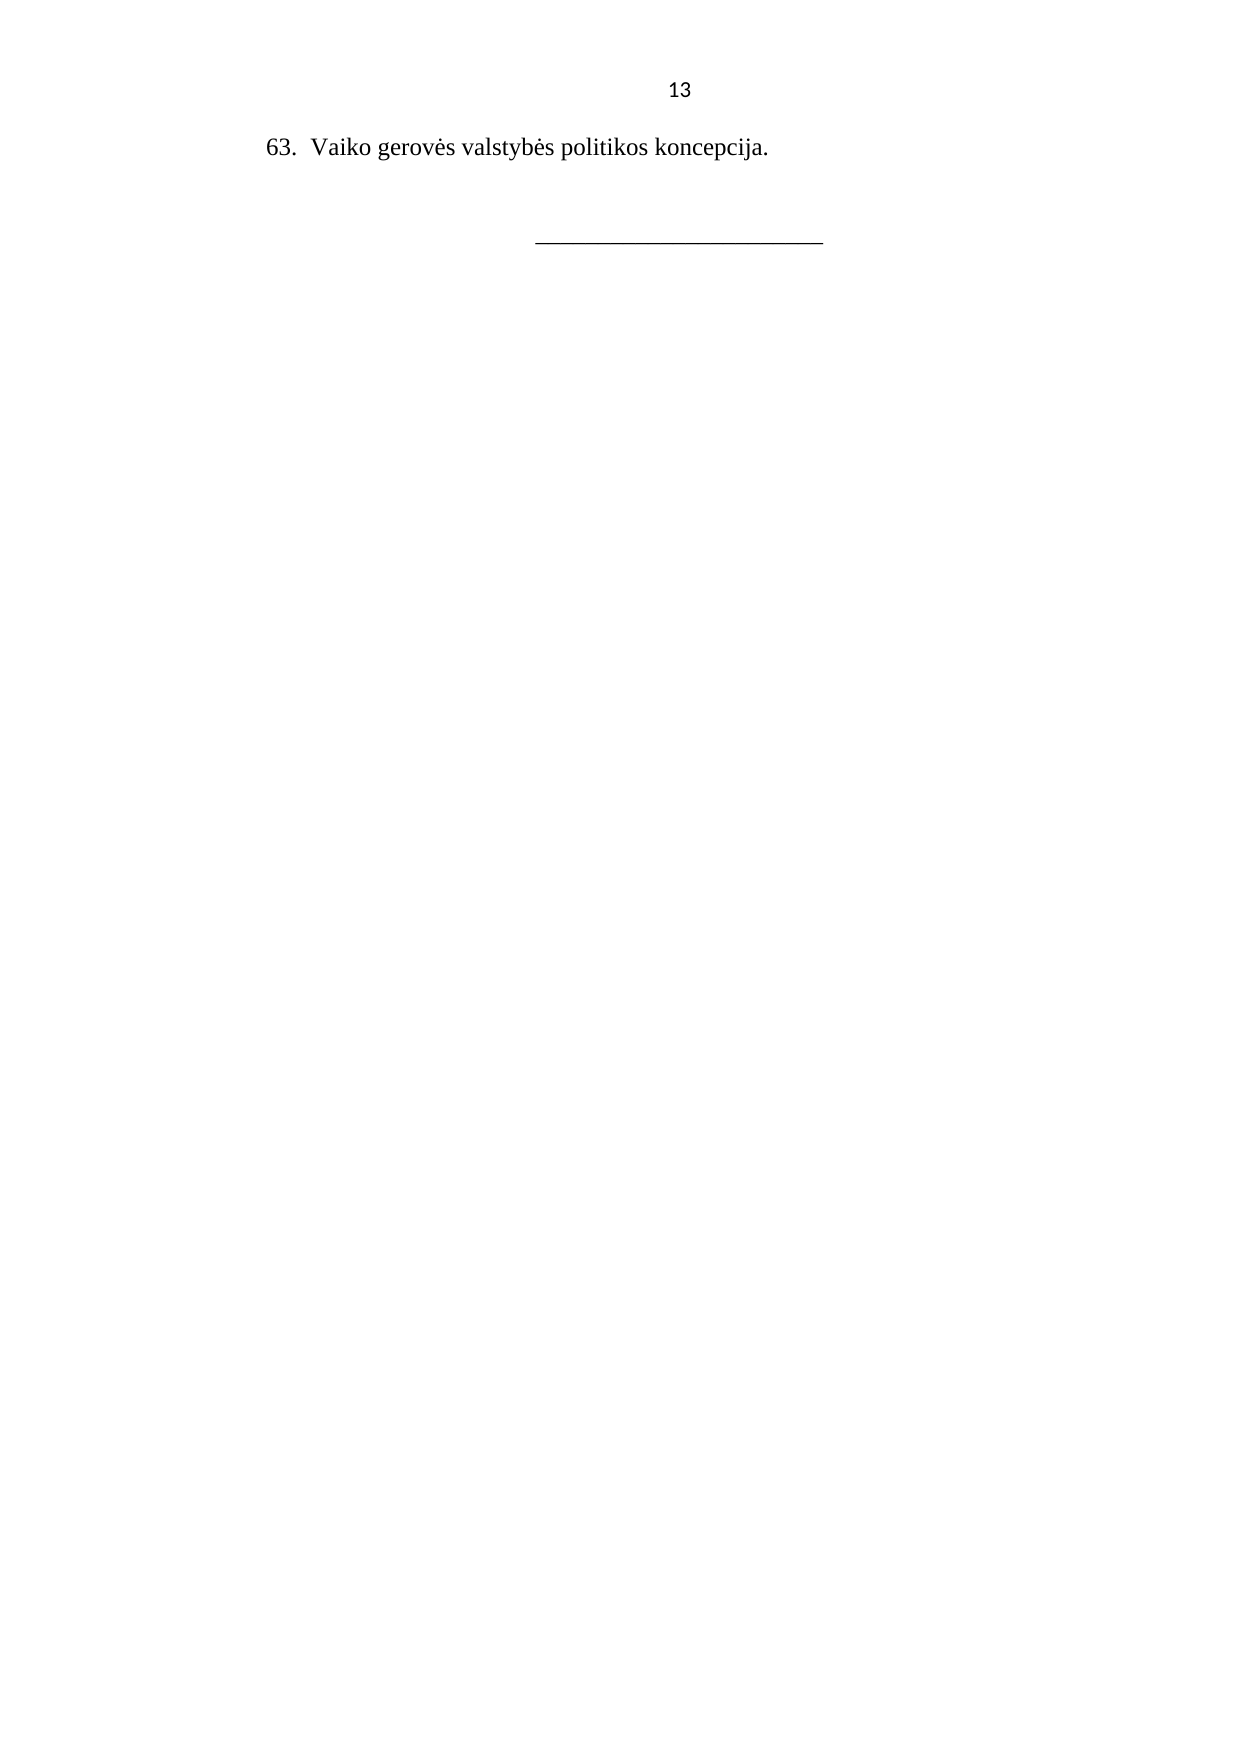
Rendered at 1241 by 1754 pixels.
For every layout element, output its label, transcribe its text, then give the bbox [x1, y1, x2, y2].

text 63. Vaiko gerovės valstybės politikos koncepcija. [177, 132, 1181, 161]
text _______________________ [177, 218, 1181, 247]
